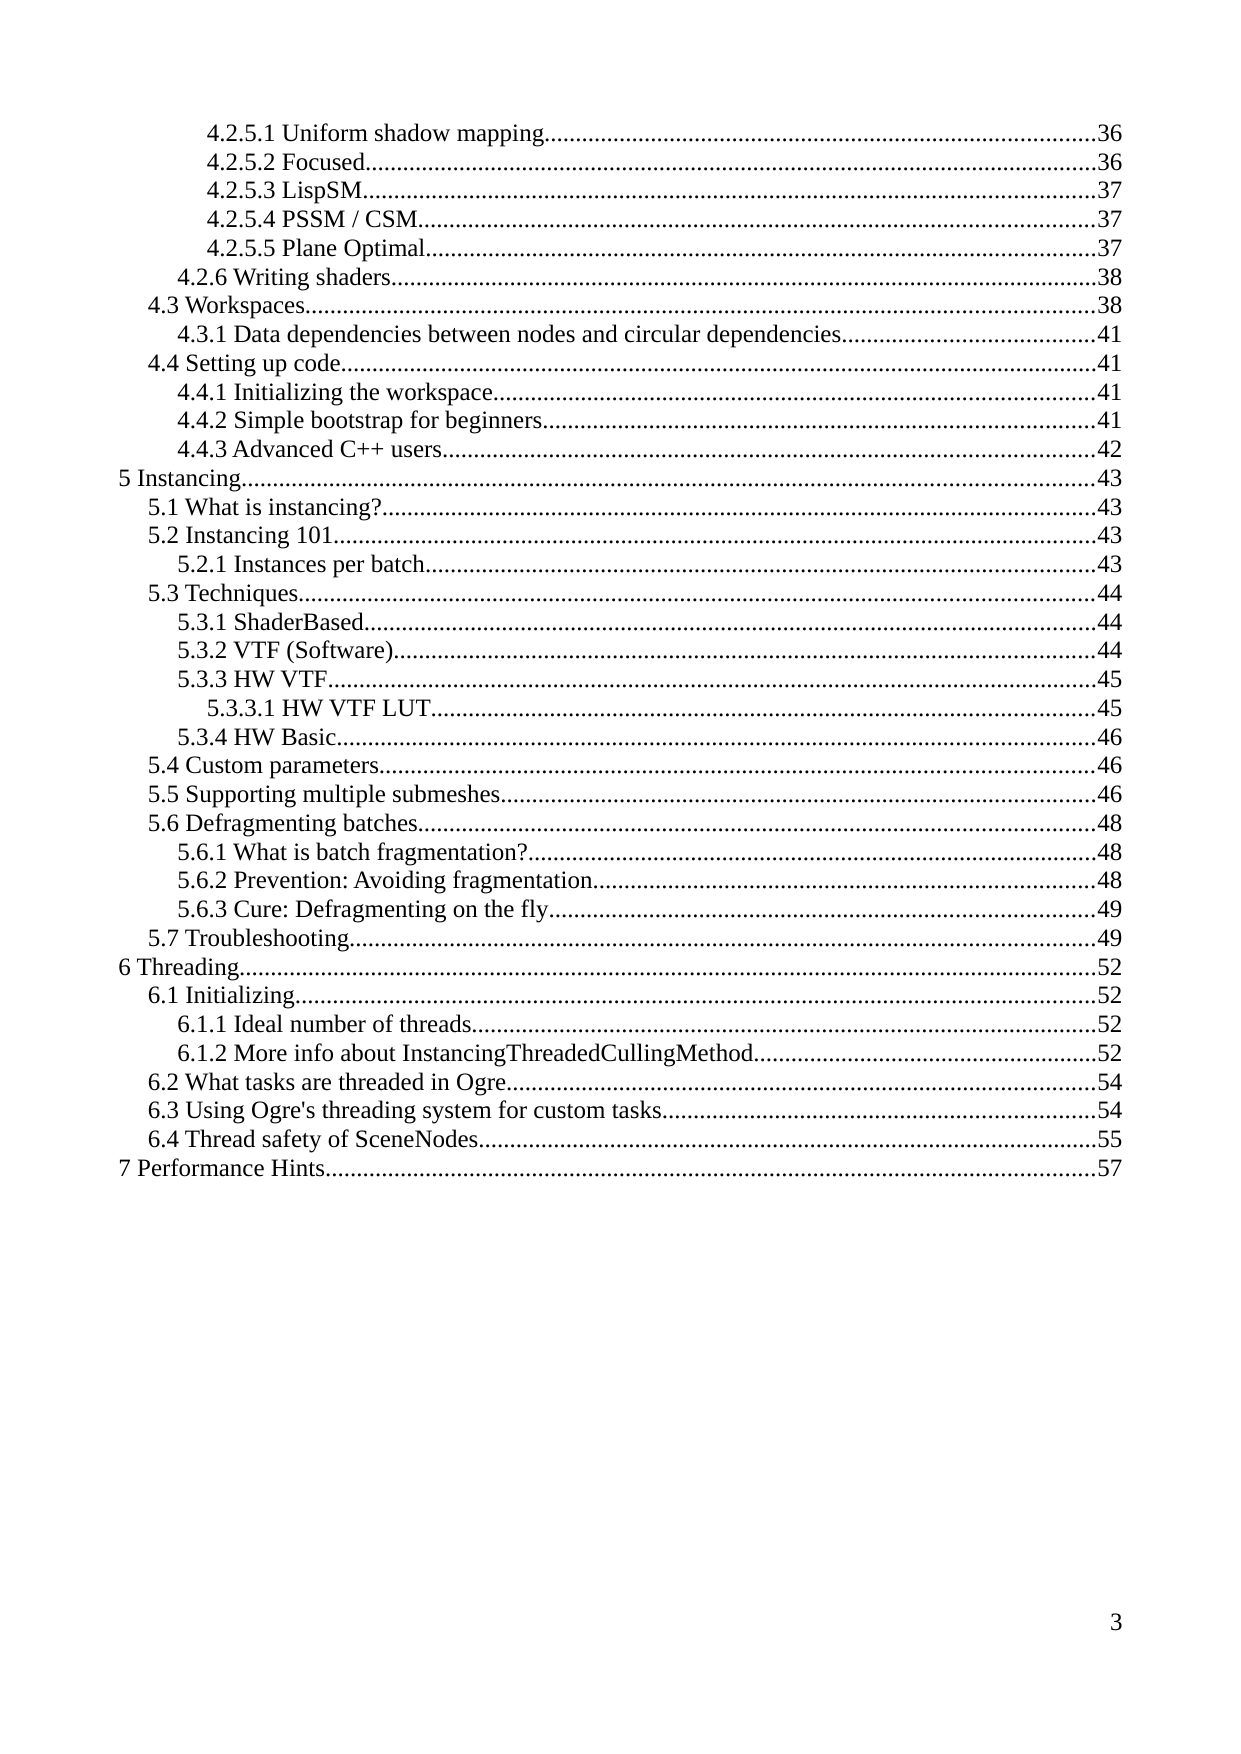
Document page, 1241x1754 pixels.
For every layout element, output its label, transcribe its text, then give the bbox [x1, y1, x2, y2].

text 6.3 Using Ogre's threading system for custom tasks 54 [148, 1096, 1122, 1124]
text 7 Performance Hints 57 [118, 1153, 1122, 1182]
text 5.6.3 Cure: Defragmenting on the fly 49 [177, 894, 1122, 923]
text 4.3 Workspaces 38 [148, 291, 1122, 319]
text 5.6.2 Prevention: Avoiding fragmentation 48 [177, 866, 1122, 894]
text 4.4.2 Simple bootstrap for beginners 41 [177, 406, 1122, 434]
text 5.6.1 What is batch fragmentation? 48 [177, 837, 1122, 866]
text 5.6 Defragmenting batches 48 [148, 808, 1122, 837]
text 5.4 Custom parameters 46 [148, 751, 1122, 779]
text 5.7 Troubleshooting 49 [148, 923, 1122, 952]
text 5.3.3 HW VTF 45 [177, 664, 1122, 693]
text 4.2.5.5 Plane Optimal 37 [207, 233, 1122, 262]
text 5.3 Techniques 44 [148, 578, 1122, 607]
text 5.3.2 VTF (Software) 44 [177, 636, 1122, 664]
text 5.2.1 Instances per batch 43 [177, 549, 1122, 578]
text 4.4 Setting up code 41 [148, 348, 1122, 377]
text 6.1.1 Ideal number of threads 52 [177, 1009, 1122, 1038]
text 6.1.2 More info about InstancingThreadedCullingMethod 52 [177, 1038, 1122, 1067]
text 5 Instancing 43 [118, 463, 1122, 492]
text 4.2.5.4 PSSM / CSM 37 [207, 204, 1122, 233]
text 5.3.4 HW Basic 46 [177, 722, 1122, 751]
text 4.2.5.2 Focused 36 [207, 147, 1122, 176]
text 4.2.5.1 Uniform shadow mapping 36 [207, 118, 1122, 147]
text 6.2 What tasks are threaded in Ogre 54 [148, 1067, 1122, 1096]
text 6 Threading 52 [118, 952, 1122, 981]
text 6.1 Initializing 52 [148, 981, 1122, 1009]
text 5.2 Instancing 101 43 [148, 521, 1122, 549]
text 5.1 What is instancing? 43 [148, 492, 1122, 521]
text 5.3.3.1 HW VTF LUT 45 [207, 693, 1122, 722]
text 4.2.5.3 LispSM 37 [207, 176, 1122, 204]
text 4.4.3 Advanced C++ users 42 [177, 434, 1122, 463]
text 4.2.6 Writing shaders 38 [177, 262, 1122, 291]
text 6.4 Thread safety of SceneNodes 55 [148, 1124, 1122, 1153]
text 5.3.1 ShaderBased 44 [177, 607, 1122, 636]
text 5.5 Supporting multiple submeshes 46 [148, 779, 1122, 808]
text 4.4.1 Initializing the workspace 41 [177, 377, 1122, 406]
text 4.3.1 Data dependencies between nodes and circular dependencies 41 [177, 319, 1122, 348]
